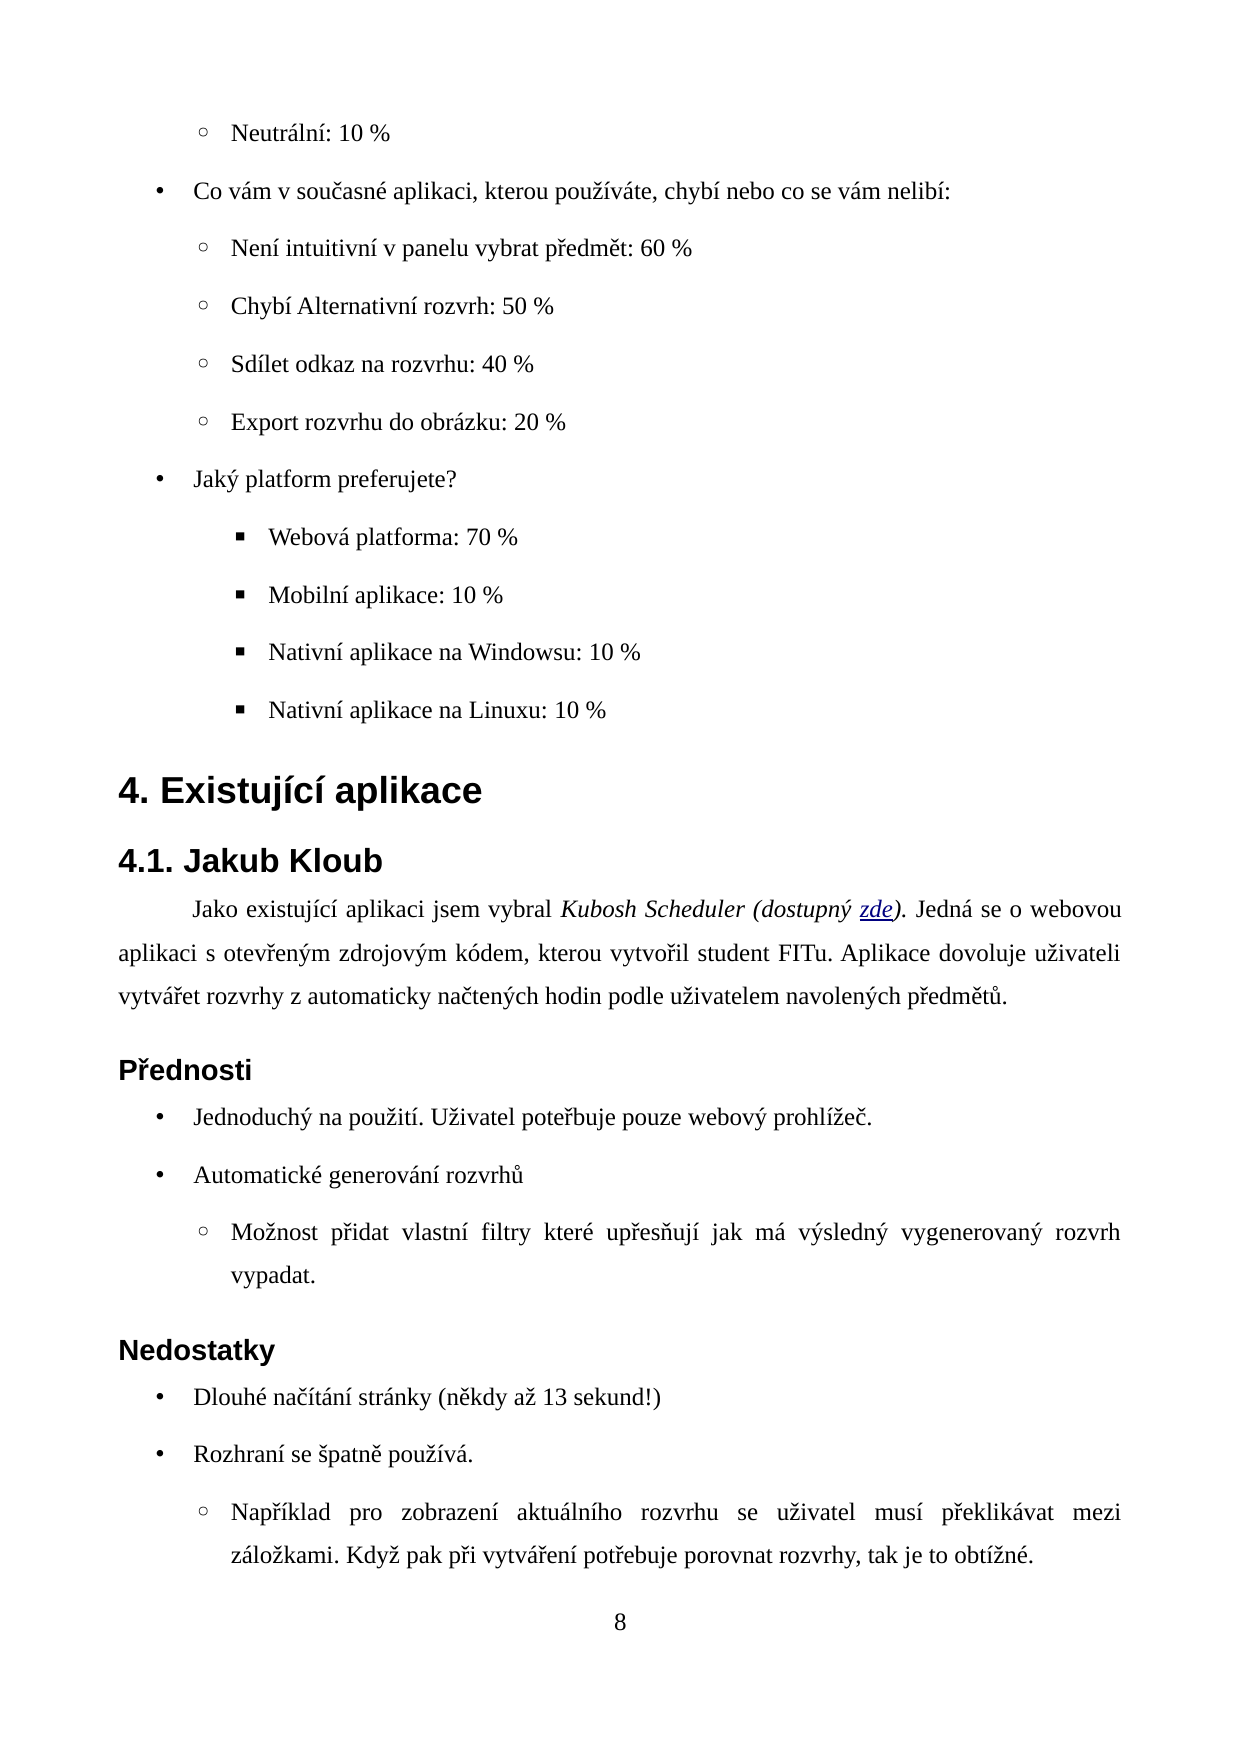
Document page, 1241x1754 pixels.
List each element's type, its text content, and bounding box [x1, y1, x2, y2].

list Export rozvrhu do obrázku: 20 % [193, 407, 1122, 435]
list Co vám v současné aplikaci, kterou používáte, chybí nebo co se vám nelibí: [156, 176, 1122, 204]
list Možnost přidat vlastní filtry které upřesňují jak má výsledný vygenerovaný rozvrh vypadat. [193, 1217, 1122, 1289]
text Přednosti [118, 1053, 1122, 1087]
list Sdílet odkaz na rozvrhu: 40 % [193, 349, 1122, 378]
list Jaký platform preferujete? [156, 464, 1122, 493]
list Automatické generování rozvrhů [156, 1160, 1122, 1188]
subtitle Jakub Kloub [118, 841, 1122, 879]
list Není intuitivní v panelu vybrat předmět: 60 % [193, 233, 1122, 262]
list Jednoduchý na použití. Uživatel poteřbuje pouze webový prohlížeč. [156, 1102, 1122, 1131]
list Rozhraní se špatně používá. [156, 1439, 1122, 1468]
list Neutrální: 10 % [193, 118, 1122, 147]
list Mobilní aplikace: 10 % [231, 580, 1122, 608]
list Dlouhé načítání stránky (někdy až 13 sekund!) [156, 1382, 1122, 1411]
list Nativní aplikace na Windowsu: 10 % [231, 637, 1122, 666]
list Chybí Alternativní rozvrh: 50 % [193, 291, 1122, 320]
text Jako existující aplikaci jsem vybral Kubosh Scheduler (dostupný zde). Jedná se o webovou aplikaci s otevřeným zdrojovým kódem, kterou vytvořil student FITu. Aplikace dovoluje uživateli vytvářet rozvrhy z automaticky načtených hodin podle uživatelem navolených předmětů. [118, 894, 1122, 1009]
list Webová platforma: 70 % [231, 522, 1122, 551]
list Například pro zobrazení aktuálního rozvrhu se uživatel musí překlikávat mezi záložkami. Když pak při vytváření potřebuje porovnat rozvrhy, tak je to obtížné. [193, 1497, 1122, 1569]
list Nativní aplikace na Linuxu: 10 % [231, 695, 1122, 724]
subtitle Existující aplikace [118, 768, 1122, 811]
text Nedostatky [118, 1333, 1122, 1367]
